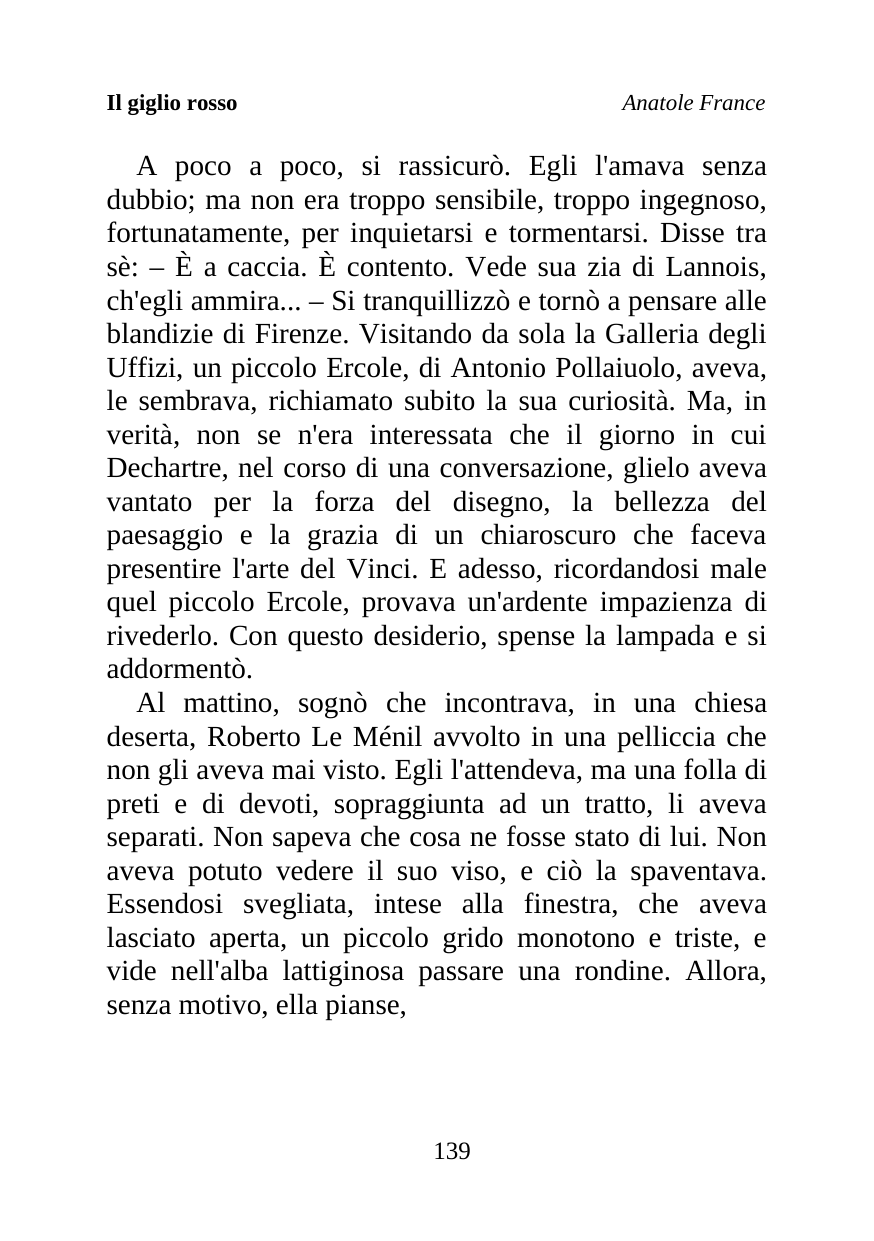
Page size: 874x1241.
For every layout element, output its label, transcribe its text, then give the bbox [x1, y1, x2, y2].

text Al mattino, sognò che incontrava, in una chiesa deserta, Roberto Le Ménil avvolto in una pelliccia che non gli aveva mai visto. Egli l'attendeva, ma una folla di preti e di devoti, sopraggiunta ad un tratto, li aveva separati. Non sapeva che cosa ne fosse stato di lui. Non aveva potuto vedere il suo viso, e ciò la spaventava. Essendosi svegliata, intese alla finestra, che aveva lasciato aperta, un piccolo grido monotono e triste, e vide nell'alba lattiginosa passare una rondine. Allora, senza motivo, ella pianse, [106, 685, 768, 1021]
text A poco a poco, si rassicurò. Egli l'amava senza dubbio; ma non era troppo sensibile, troppo ingegnoso, fortunatamente, per inquietarsi e tormentarsi. Disse tra sè: – È a caccia. È contento. Vede sua zia di Lannois, ch'egli ammira... – Si tranquillizzò e tornò a pensare alle blandizie di Firenze. Visitando da sola la Galleria degli Uffizi, un piccolo Ercole, di Antonio Pollaiuolo, aveva, le sembrava, richiamato subito la sua curiosità. Ma, in verità, non se n'era interessata che il giorno in cui Dechartre, nel corso di una conversazione, glielo aveva vantato per la forza del disegno, la bellezza del paesaggio e la grazia di un chiaroscuro che faceva presentire l'arte del Vinci. E adesso, ricordandosi male quel piccolo Ercole, provava un'ardente impazienza di rivederlo. Con questo desiderio, spense la lampada e si addormentò. [106, 148, 768, 685]
